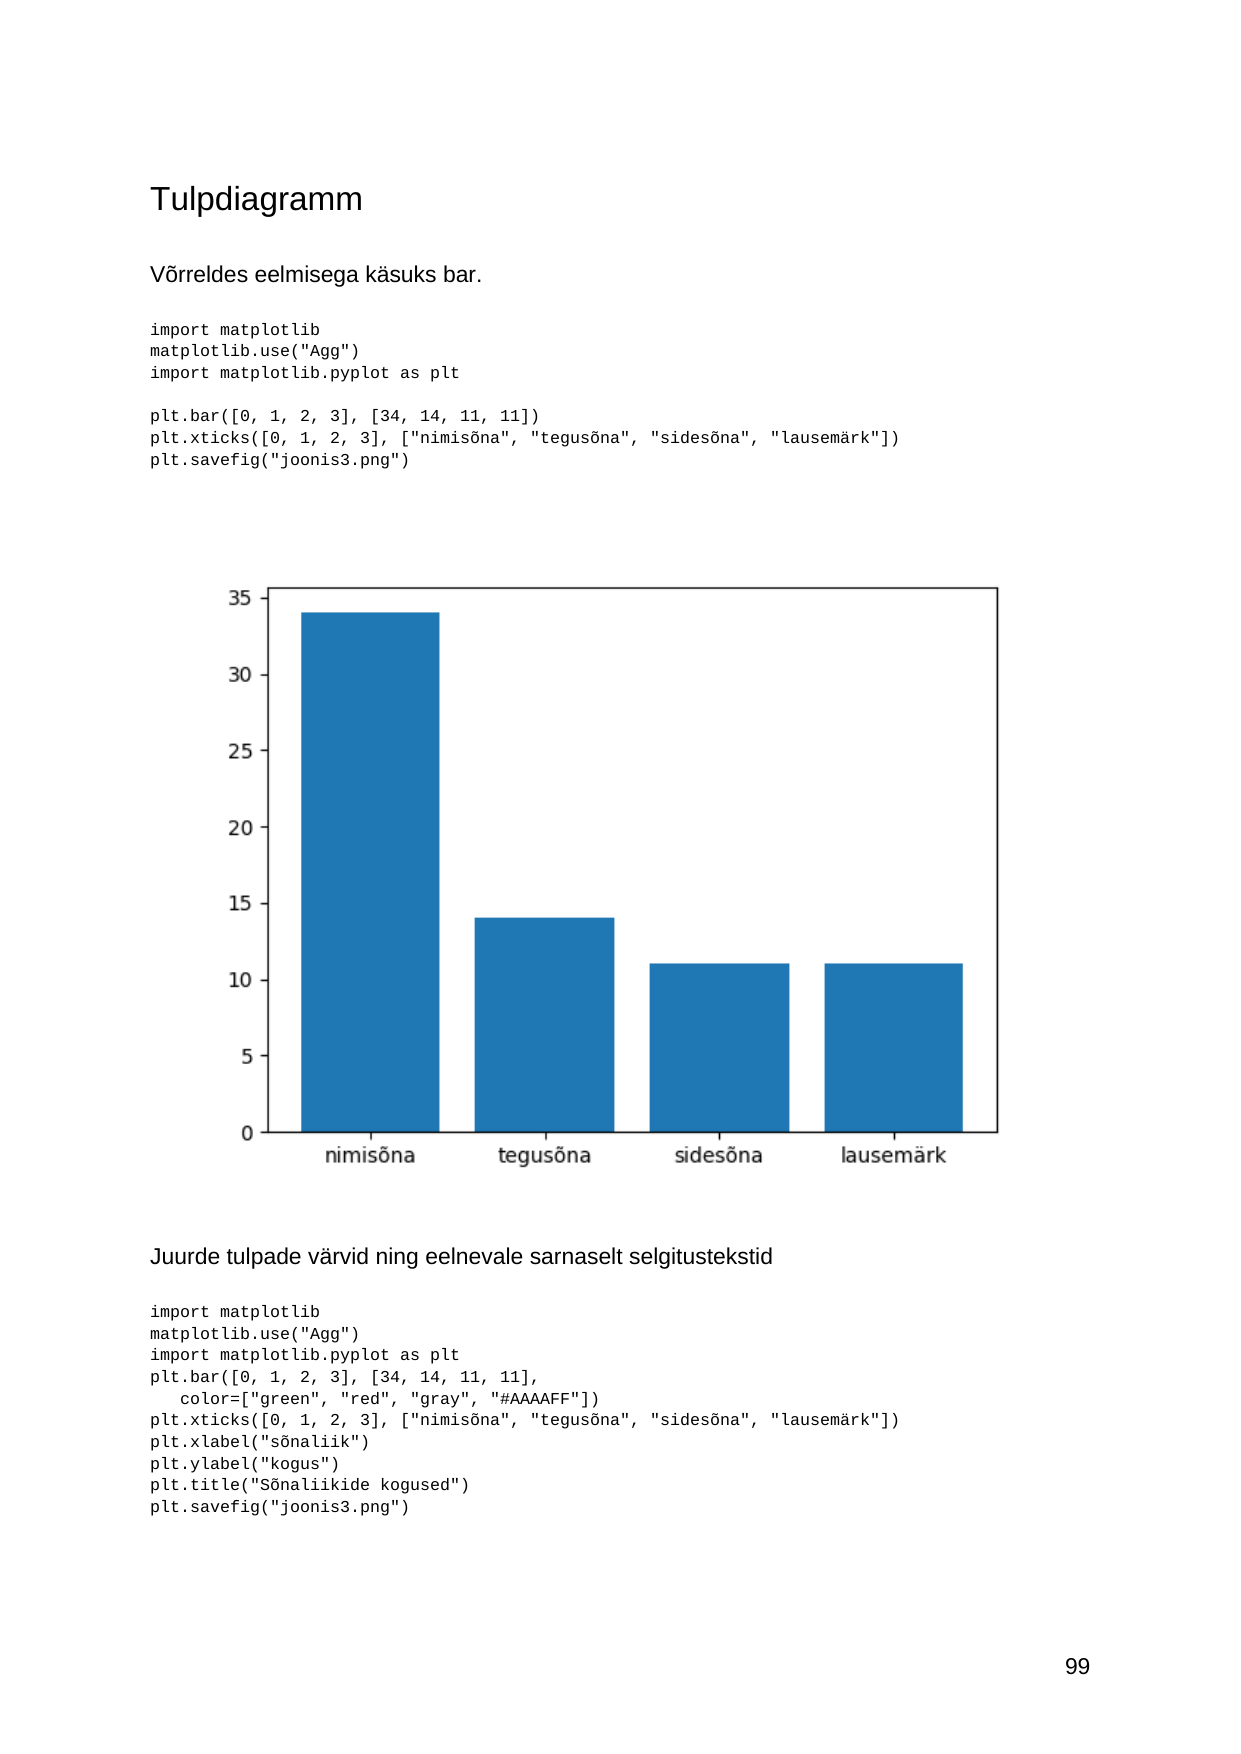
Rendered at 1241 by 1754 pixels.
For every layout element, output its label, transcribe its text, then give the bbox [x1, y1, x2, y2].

text plt.xticks([0, 1, 2, 3], ["nimisõna", "tegusõna", "sidesõna", "lausemärk"]) [150, 429, 1090, 448]
text Võrreldes eelmisega käsuks bar. [150, 261, 1090, 287]
text plt.bar([0, 1, 2, 3], [34, 14, 11, 11], [150, 1369, 1090, 1387]
text plt.bar([0, 1, 2, 3], [34, 14, 11, 11]) [150, 408, 1090, 427]
subtitle Tulpdiagramm [150, 179, 1090, 218]
text matplotlib.use("Agg") [150, 1325, 1090, 1344]
picture [150, 502, 1091, 1210]
text matplotlib.use("Agg") [150, 343, 1090, 362]
text plt.title("Sõnaliikide kogused") [150, 1477, 1090, 1496]
text plt.xlabel("sõnaliik") [150, 1434, 1090, 1452]
text import matplotlib.pyplot as plt [150, 364, 1090, 383]
text color=["green", "red", "gray", "#AAAAFF"]) [150, 1390, 1090, 1409]
text Juurde tulpade värvid ning eelnevale sarnaselt selgitustekstid [150, 1243, 1090, 1269]
text import matplotlib [150, 321, 1090, 340]
text plt.savefig("joonis3.png") [150, 1499, 1090, 1517]
text import matplotlib [150, 1304, 1090, 1322]
text plt.ylabel("kogus") [150, 1455, 1090, 1474]
text plt.xticks([0, 1, 2, 3], ["nimisõna", "tegusõna", "sidesõna", "lausemärk"]) [150, 1412, 1090, 1431]
text plt.savefig("joonis3.png") [150, 451, 1090, 470]
text import matplotlib.pyplot as plt [150, 1347, 1090, 1366]
